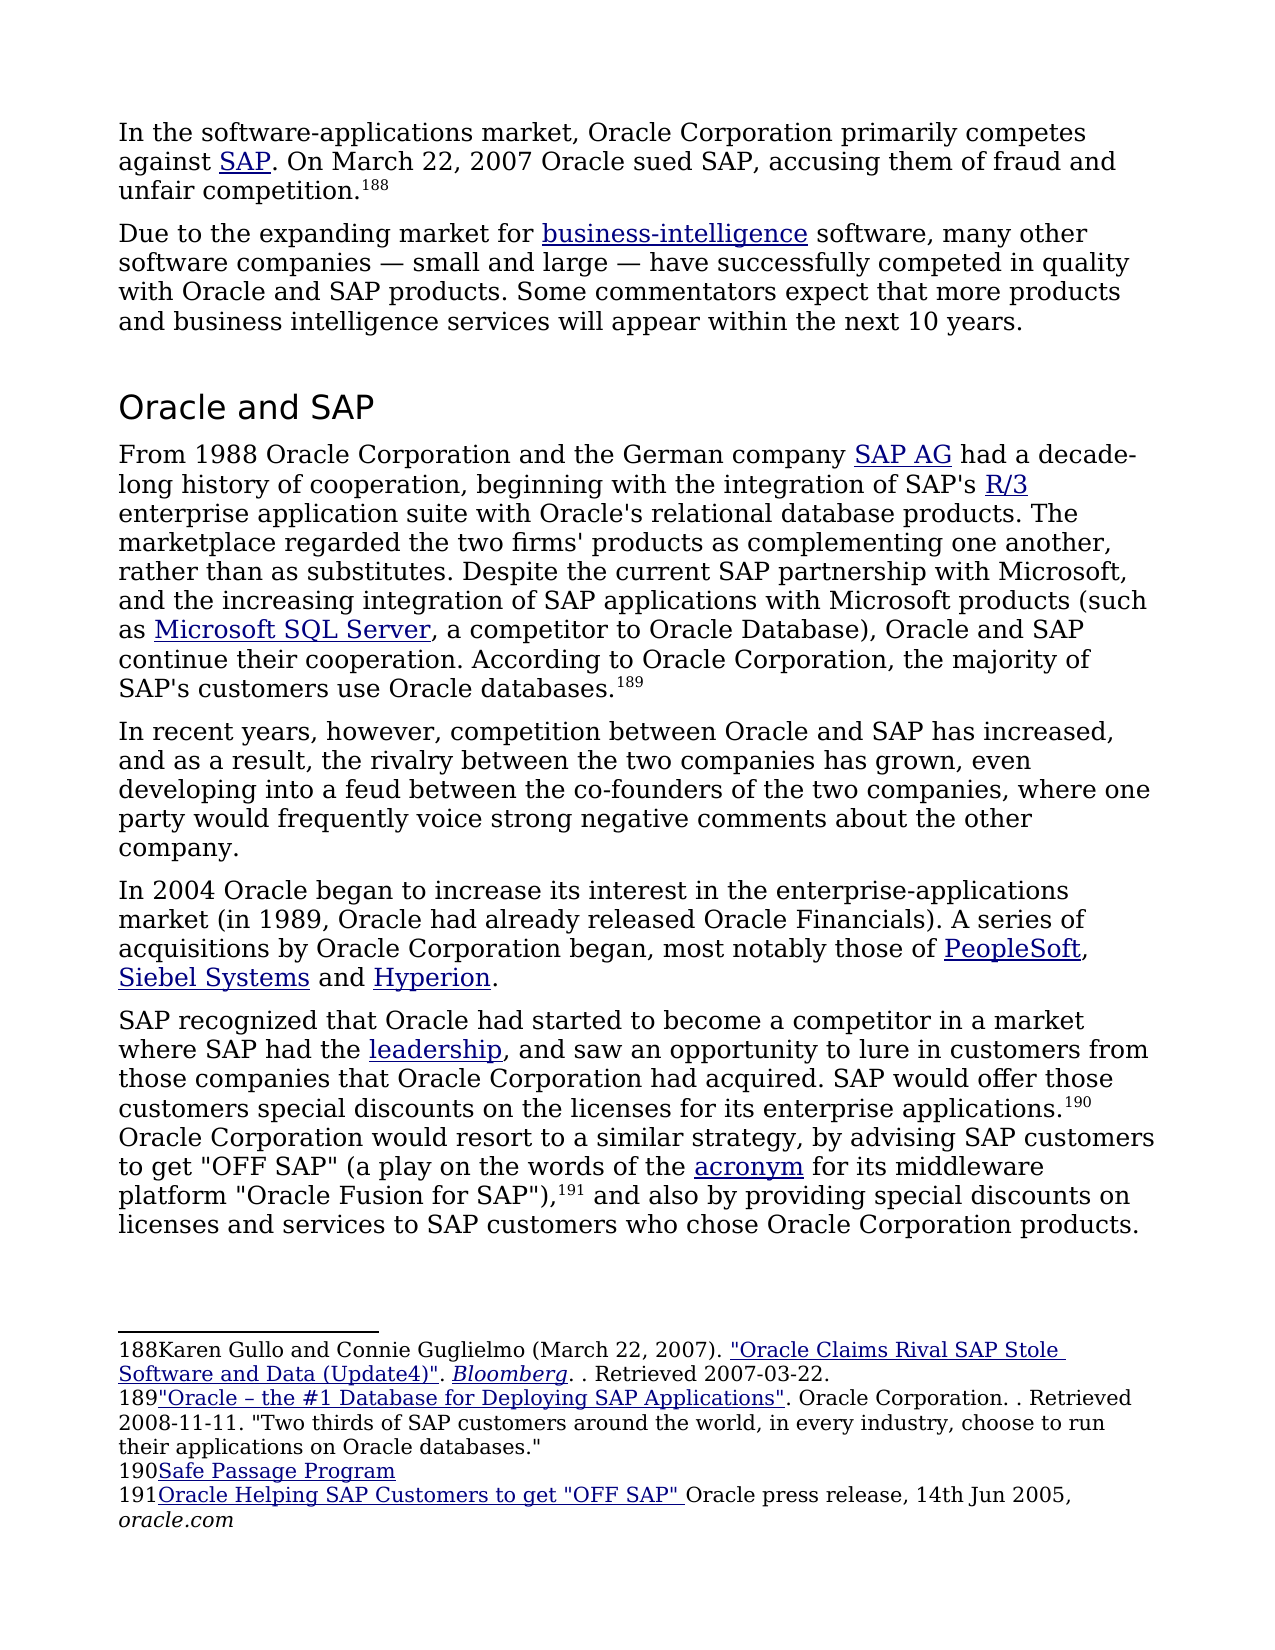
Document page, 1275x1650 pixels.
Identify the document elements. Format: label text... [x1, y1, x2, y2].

text Due to the expanding market for business-intelligence software, many other software companies — small and large — have successfully competed in quality with Oracle and SAP products. Some commentators expect that more products and business intelligence services will appear within the next 10 years. [118, 219, 1157, 336]
text From 1988 Oracle Corporation and the German company SAP AG had a decade-long history of cooperation, beginning with the integration of SAP's R/3 enterprise application suite with Oracle's relational database products. The marketplace regarded the two firms' products as complementing one another, rather than as substitutes. Despite the current SAP partnership with Microsoft, and the increasing integration of SAP applications with Microsoft products (such as Microsoft SQL Server, a competitor to Oracle Database), Oracle and SAP continue their cooperation. According to Oracle Corporation, the majority of SAP's customers use Oracle databases. [118, 441, 1157, 703]
text "Oracle – the #1 Database for Deploying SAP Applications". Oracle Corporation. . Retrieved 2008-11-11. "Two thirds of SAP customers around the world, in every industry, choose to run their applications on Oracle databases." [118, 1386, 1157, 1459]
text In the software-applications market, Oracle Corporation primarily competes against SAP. On March 22, 2007 Oracle sued SAP, accusing them of fraud and unfair competition. [118, 118, 1157, 206]
text Safe Passage Program [118, 1459, 1157, 1483]
subtitle Oracle and SAP [118, 388, 1157, 427]
text Oracle Helping SAP Customers to get "OFF SAP" Oracle press release, 14th Jun 2005, oracle.com [118, 1483, 1157, 1532]
text SAP recognized that Oracle had started to become a competitor in a market where SAP had the leadership, and saw an opportunity to lure in customers from those companies that Oracle Corporation had acquired. SAP would offer those customers special discounts on the licenses for its enterprise applications. Oracle Corporation would resort to a similar strategy, by advising SAP customers to get "OFF SAP" (a play on the words of the acronym for its middleware platform "Oracle Fusion for SAP"), and also by providing special discounts on licenses and services to SAP customers who chose Oracle Corporation products. [118, 1006, 1157, 1240]
text In 2004 Oracle began to increase its interest in the enterprise-applications market (in 1989, Oracle had already released Oracle Financials). A series of acquisitions by Oracle Corporation began, most notably those of PeopleSoft, Siebel Systems and Hyperion. [118, 876, 1157, 993]
text Karen Gullo and Connie Guglielmo (March 22, 2007). "Oracle Claims Rival SAP Stole Software and Data (Update4)". Bloomberg. . Retrieved 2007-03-22. [118, 1338, 1157, 1386]
text In recent years, however, competition between Oracle and SAP has increased, and as a result, the rivalry between the two companies has grown, even developing into a feud between the co-founders of the two companies, where one party would frequently voice strong negative comments about the other company. [118, 717, 1157, 863]
